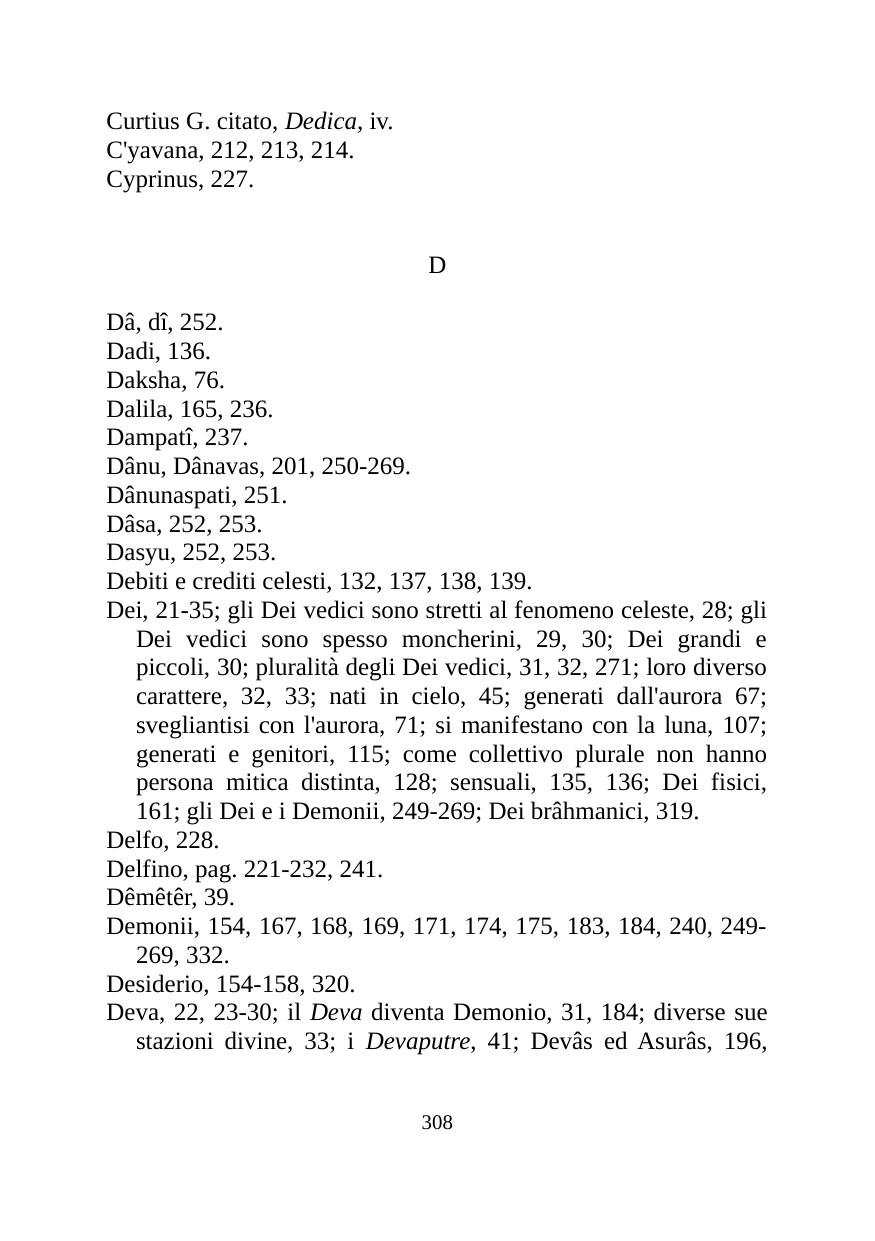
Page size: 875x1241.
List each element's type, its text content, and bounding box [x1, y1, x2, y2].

text Cyprinus, 227. [106, 164, 768, 192]
text Curtius G. citato, Dedica, iv. [106, 106, 768, 135]
text Dampatî, 237. [106, 422, 768, 451]
text C'yavana, 212, 213, 214. [106, 135, 768, 164]
text Desiderio, 154-158, 320. [106, 969, 768, 997]
text Dâsa, 252, 253. [106, 509, 768, 537]
text Dânunaspati, 251. [106, 480, 768, 509]
text Demonii, 154, 167, 168, 169, 171, 174, 175, 183, 184, 240, 249-269, 332. [106, 911, 768, 969]
text Dalila, 165, 236. [106, 394, 768, 422]
text Deva, 22, 23-30; il Deva diventa Demonio, 31, 184; diverse sue stazioni divine, 33; i Devaputre, 41; Devâs ed Asurâs, 196, [106, 997, 768, 1055]
text Delfo, 228. [106, 825, 768, 854]
text Dadi, 136. [106, 336, 768, 365]
text Dêmêtêr, 39. [106, 882, 768, 911]
text Dâ, dî, 252. [106, 307, 768, 336]
text Delfino, pag. 221-232, 241. [106, 854, 768, 882]
text Daksha, 76. [106, 365, 768, 394]
text Dânu, Dânavas, 201, 250-269. [106, 451, 768, 480]
text Dasyu, 252, 253. [106, 537, 768, 566]
text D [106, 250, 768, 279]
text Debiti e crediti celesti, 132, 137, 138, 139. [106, 566, 768, 595]
text Dei, 21-35; gli Dei vedici sono stretti al fenomeno celeste, 28; gli Dei vedici sono spesso moncherini, 29, 30; Dei grandi e piccoli, 30; pluralità degli Dei vedici, 31, 32, 271; loro diverso carattere, 32, 33; nati in cielo, 45; generati dall'aurora 67; svegliantisi con l'aurora, 71; si manifestano con la luna, 107; generati e genitori, 115; come collettivo plurale non hanno persona mitica distinta, 128; sensuali, 135, 136; Dei fisici, 161; gli Dei e i Demonii, 249-269; Dei brâhmanici, 319. [106, 595, 768, 825]
